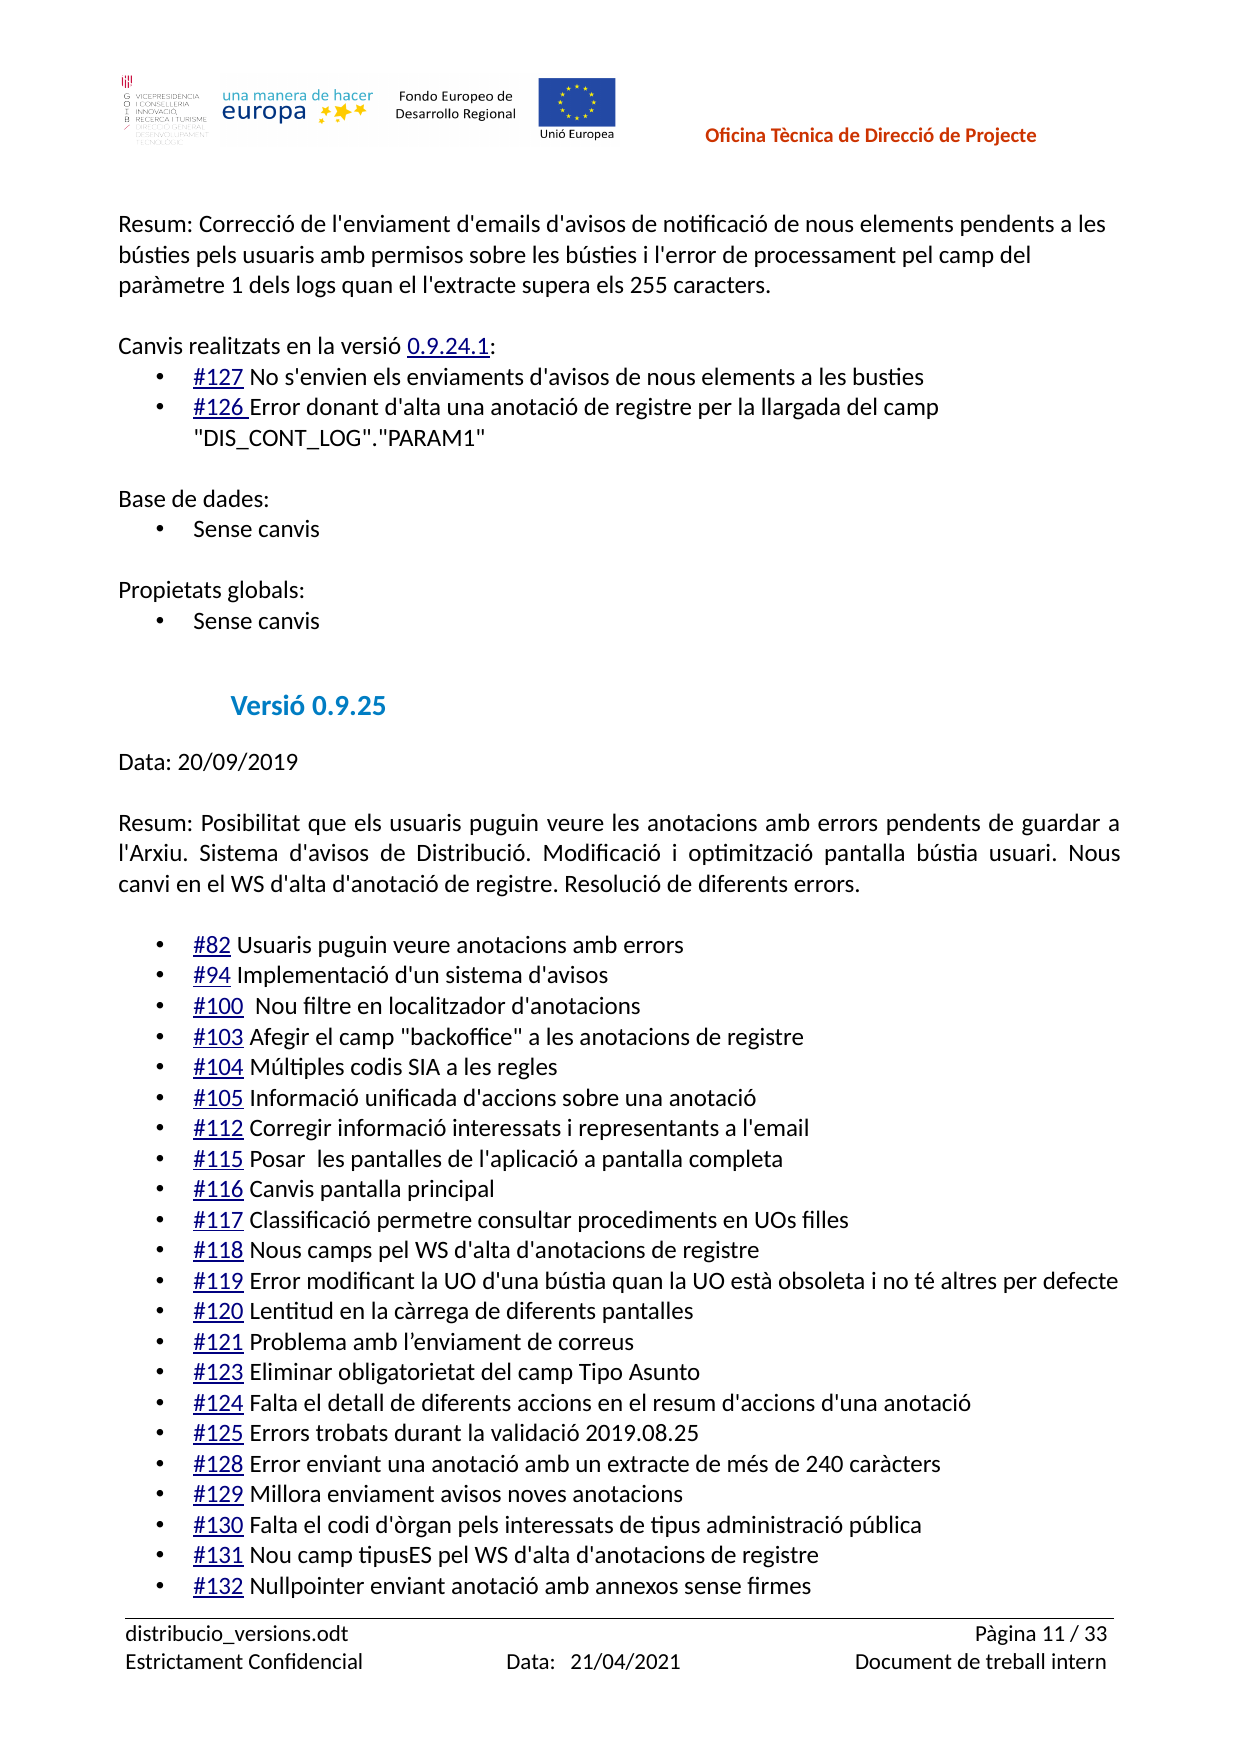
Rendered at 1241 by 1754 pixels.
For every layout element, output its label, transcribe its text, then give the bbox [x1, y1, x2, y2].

list #103 Afegir el camp "backoffice" a les anotacions de registre [156, 1021, 1122, 1051]
list #127 No s'envien els enviaments d'avisos de nous elements a les busties [156, 361, 1122, 391]
list Sense canvis [156, 513, 1122, 544]
list #118 Nous camps pel WS d'alta d'anotacions de registre [156, 1234, 1122, 1265]
list #119 Error modificant la UO d'una bústia quan la UO està obsoleta i no té altres per defecte [156, 1265, 1122, 1295]
list #124 Falta el detall de diferents accions en el resum d'accions d'una anotació [156, 1387, 1122, 1417]
text Resum: Correcció de l'enviament d'emails d'avisos de notificació de nous elements pendents a les bústies pels usuaris amb permisos sobre les bústies i l'error de processament pel camp del paràmetre 1 dels logs quan el l'extracte supera els 255 caracters. [118, 208, 1122, 300]
list #82 Usuaris puguin veure anotacions amb errors [156, 929, 1122, 959]
list #100 Nou filtre en localitzador d'anotacions [156, 990, 1122, 1021]
list #105 Informació unificada d'accions sobre una anotació [156, 1082, 1122, 1112]
list #132 Nullpointer enviant anotació amb annexos sense firmes [156, 1570, 1122, 1601]
list #121 Problema amb l’enviament de correus [156, 1326, 1122, 1356]
list #131 Nou camp tipusES pel WS d'alta d'anotacions de registre [156, 1539, 1122, 1570]
list #104 Múltiples codis SIA a les regles [156, 1051, 1122, 1082]
picture [118, 73, 213, 147]
picture [219, 73, 621, 147]
list #94 Implementació d'un sistema d'avisos [156, 959, 1122, 990]
list #120 Lentitud en la càrrega de diferents pantalles [156, 1295, 1122, 1326]
list #126 Error donant d'alta una anotació de registre per la llargada del camp "DIS_CONT_LOG"."PARAM1" [156, 391, 1122, 452]
list #129 Millora enviament avisos noves anotacions [156, 1478, 1122, 1509]
subtitle Versió 0.9.25 [153, 687, 1122, 722]
list #117 Classificació permetre consultar procediments en UOs filles [156, 1204, 1122, 1234]
list #123 Eliminar obligatorietat del camp Tipo Asunto [156, 1356, 1122, 1387]
list #116 Canvis pantalla principal [156, 1173, 1122, 1204]
list #112 Corregir informació interessats i representants a l'email [156, 1112, 1122, 1143]
text Canvis realitzats en la versió 0.9.24.1: [118, 330, 1122, 361]
list Sense canvis [156, 605, 1122, 636]
list #125 Errors trobats durant la validació 2019.08.25 [156, 1417, 1122, 1448]
list #128 Error enviant una anotació amb un extracte de més de 240 caràcters [156, 1448, 1122, 1478]
text Propietats globals: [118, 574, 1122, 605]
list #115 Posar les pantalles de l'aplicació a pantalla completa [156, 1143, 1122, 1173]
text Resum: Posibilitat que els usuaris puguin veure les anotacions amb errors pendents de guardar a l'Arxiu. Sistema d'avisos de Distribució. Modificació i optimització pantalla bústia usuari. Nous canvi en el WS d'alta d'anotació de registre. Resolució de diferents errors. [118, 807, 1122, 898]
list #130 Falta el codi d'òrgan pels interessats de tipus administració pública [156, 1509, 1122, 1539]
text Base de dades: [118, 483, 1122, 513]
text Data: 20/09/2019 [118, 746, 1122, 776]
